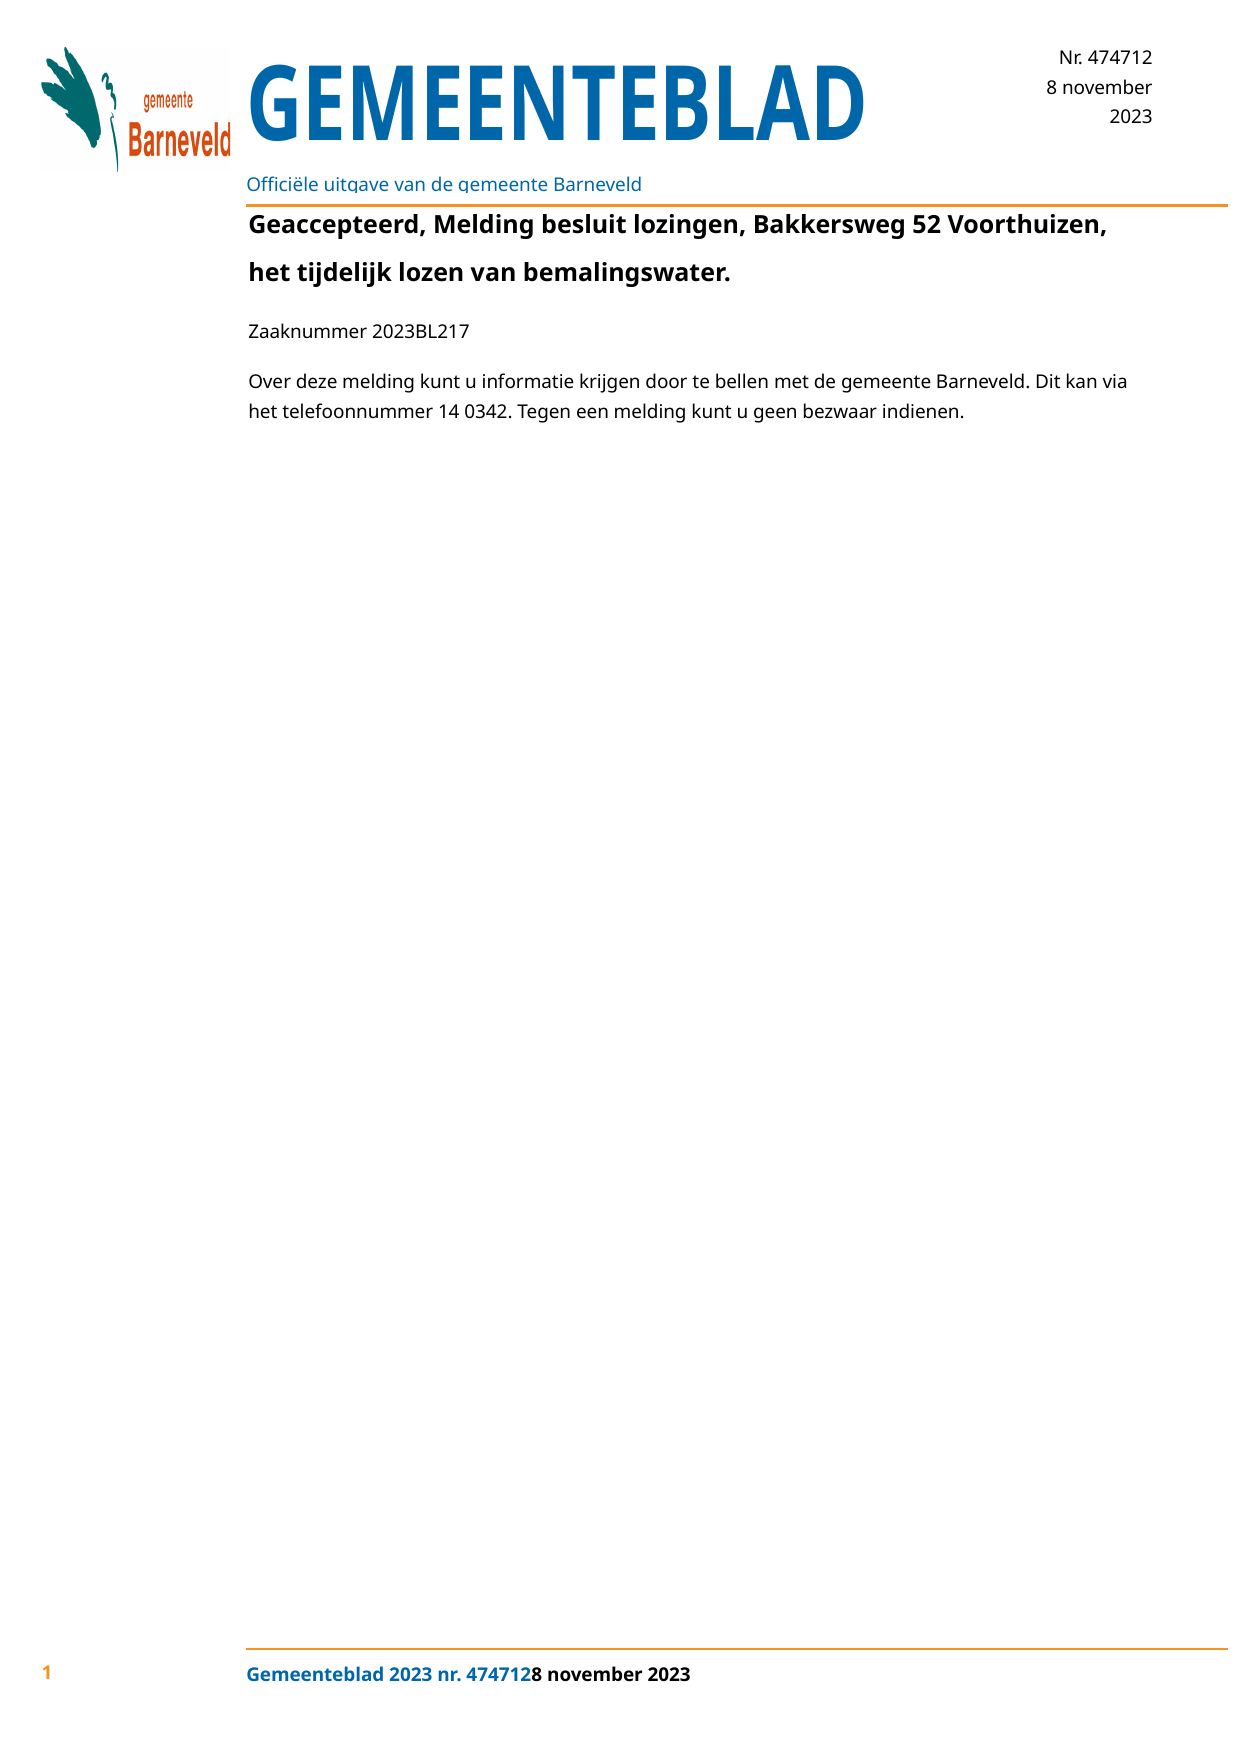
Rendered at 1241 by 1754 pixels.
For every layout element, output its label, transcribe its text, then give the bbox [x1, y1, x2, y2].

text Geaccepteerd, Melding besluit lozingen, Bakkersweg 52 Voorthuizen, het tijdelijk lozen van bemalingswater. [248, 207, 1152, 288]
picture [41, 47, 231, 172]
text Over deze melding kunt u informatie krijgen door te bellen met de gemeente Barneveld. Dit kan via het telefoonnummer 14 0342. Tegen een melding kunt u geen bezwaar indienen. [248, 368, 1152, 424]
text Zaaknummer 2023BL217 [248, 318, 1152, 344]
